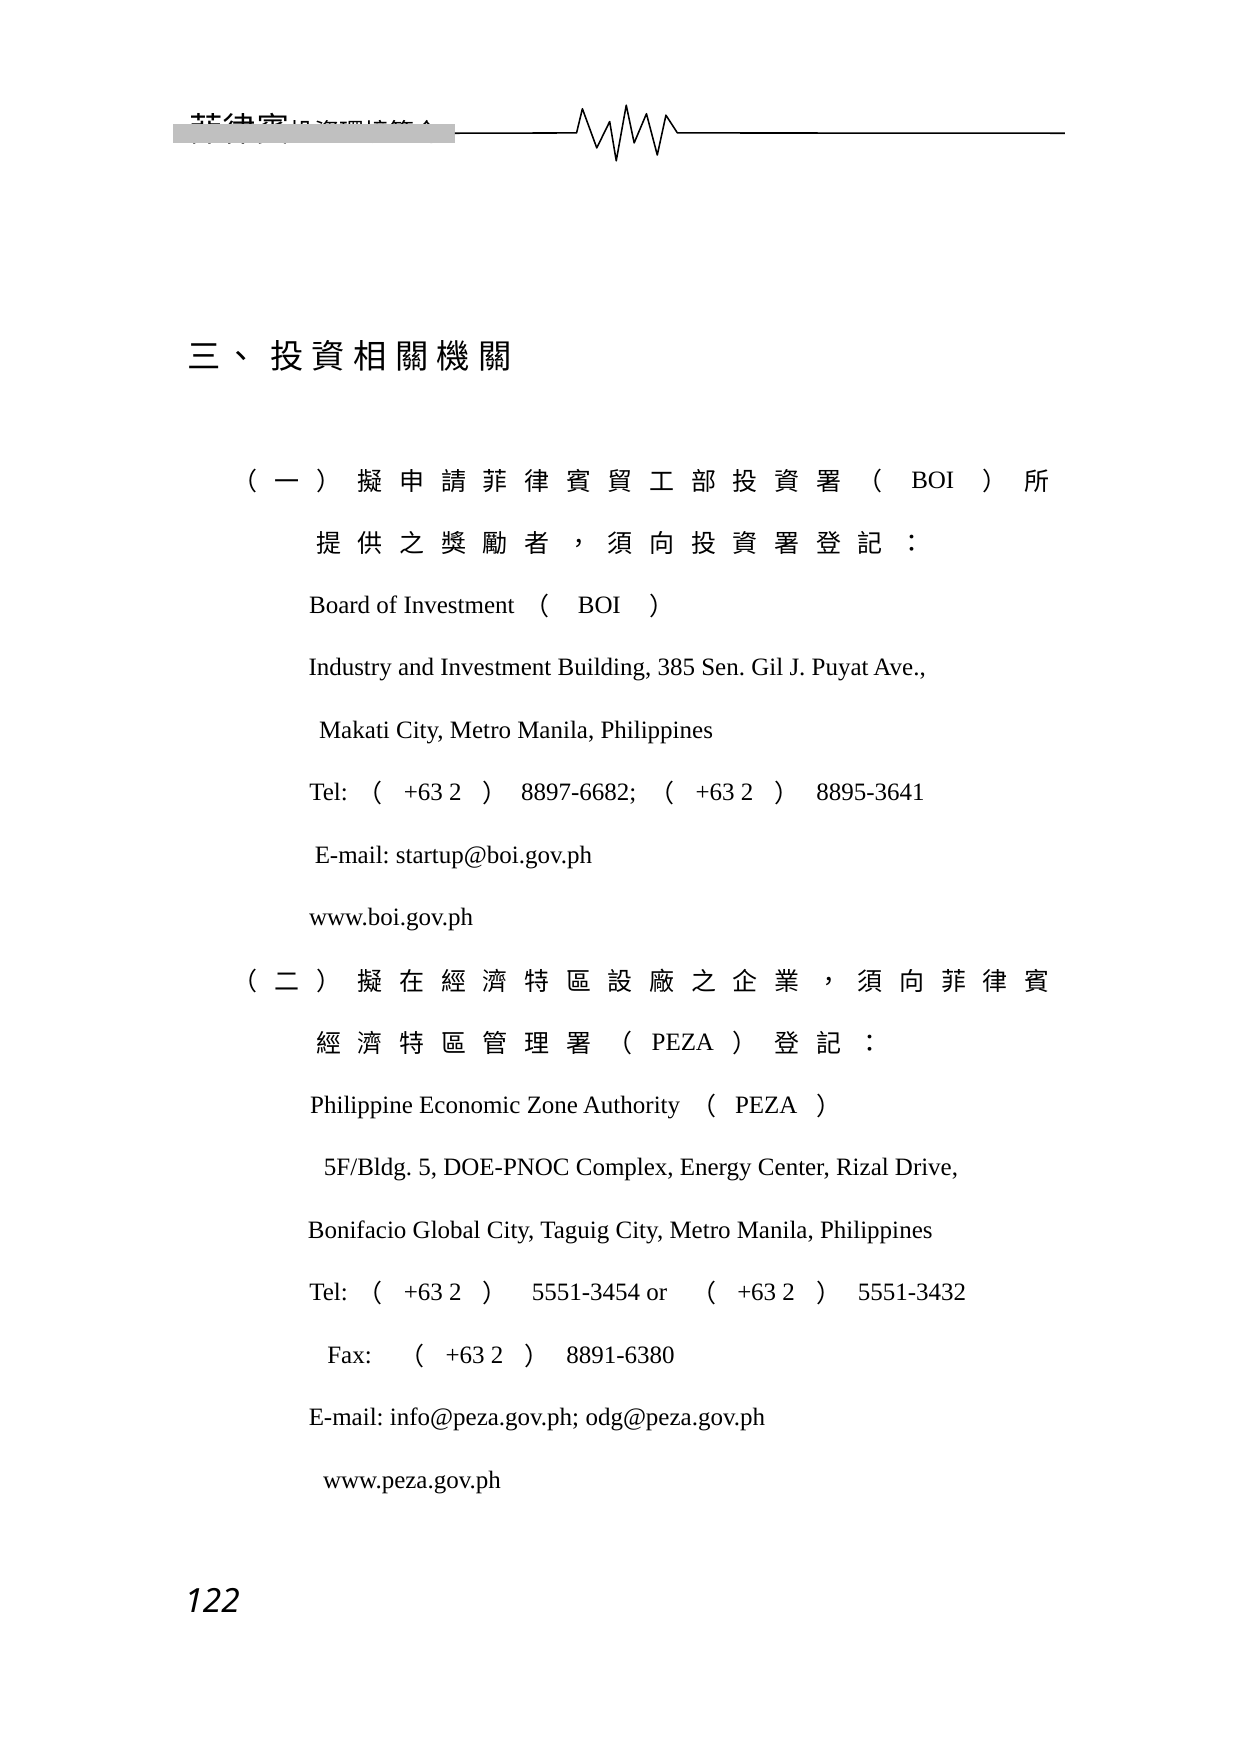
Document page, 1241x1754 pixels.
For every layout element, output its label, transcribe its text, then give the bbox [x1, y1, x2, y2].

text E-mail: info@peza.gov.ph; odg@peza.gov.ph [281, 1375, 1058, 1438]
text （一）擬申請菲律賓貿工部投資署（BOI）所提供之獎勵者，須向投資署登記： [207, 438, 1058, 563]
text www.boi.gov.ph [281, 875, 1058, 938]
text Fax:（+63 2）8891-6380 [281, 1313, 1058, 1375]
text Board of Investment（BOI） [281, 563, 1058, 625]
text E-mail: startup@boi.gov.ph [281, 813, 1058, 875]
text 5F/Bldg. 5, DOE-PNOC Complex, Energy Center, Rizal Drive, [281, 1125, 1058, 1188]
text Bonifacio Global City, Taguig City, Metro Manila, Philippines [281, 1188, 1058, 1250]
text Makati City, Metro Manila, Philippines [281, 688, 1058, 750]
text Tel:（+63 2）8897-6682;（+63 2）8895-3641 [281, 750, 1058, 813]
text www.peza.gov.ph [281, 1438, 1058, 1500]
text 三、投資相關機關 [183, 313, 1058, 375]
text （二）擬在經濟特區設廠之企業，須向菲律賓經濟特區管理署（PEZA）登記： [207, 938, 1058, 1063]
text Industry and Investment Building, 385 Sen. Gil J. Puyat Ave., [281, 625, 1058, 688]
text Tel:（+63 2）5551-3454 or（+63 2）5551-3432 [281, 1250, 1058, 1313]
text Philippine Economic Zone Authority（PEZA） [281, 1063, 1058, 1125]
